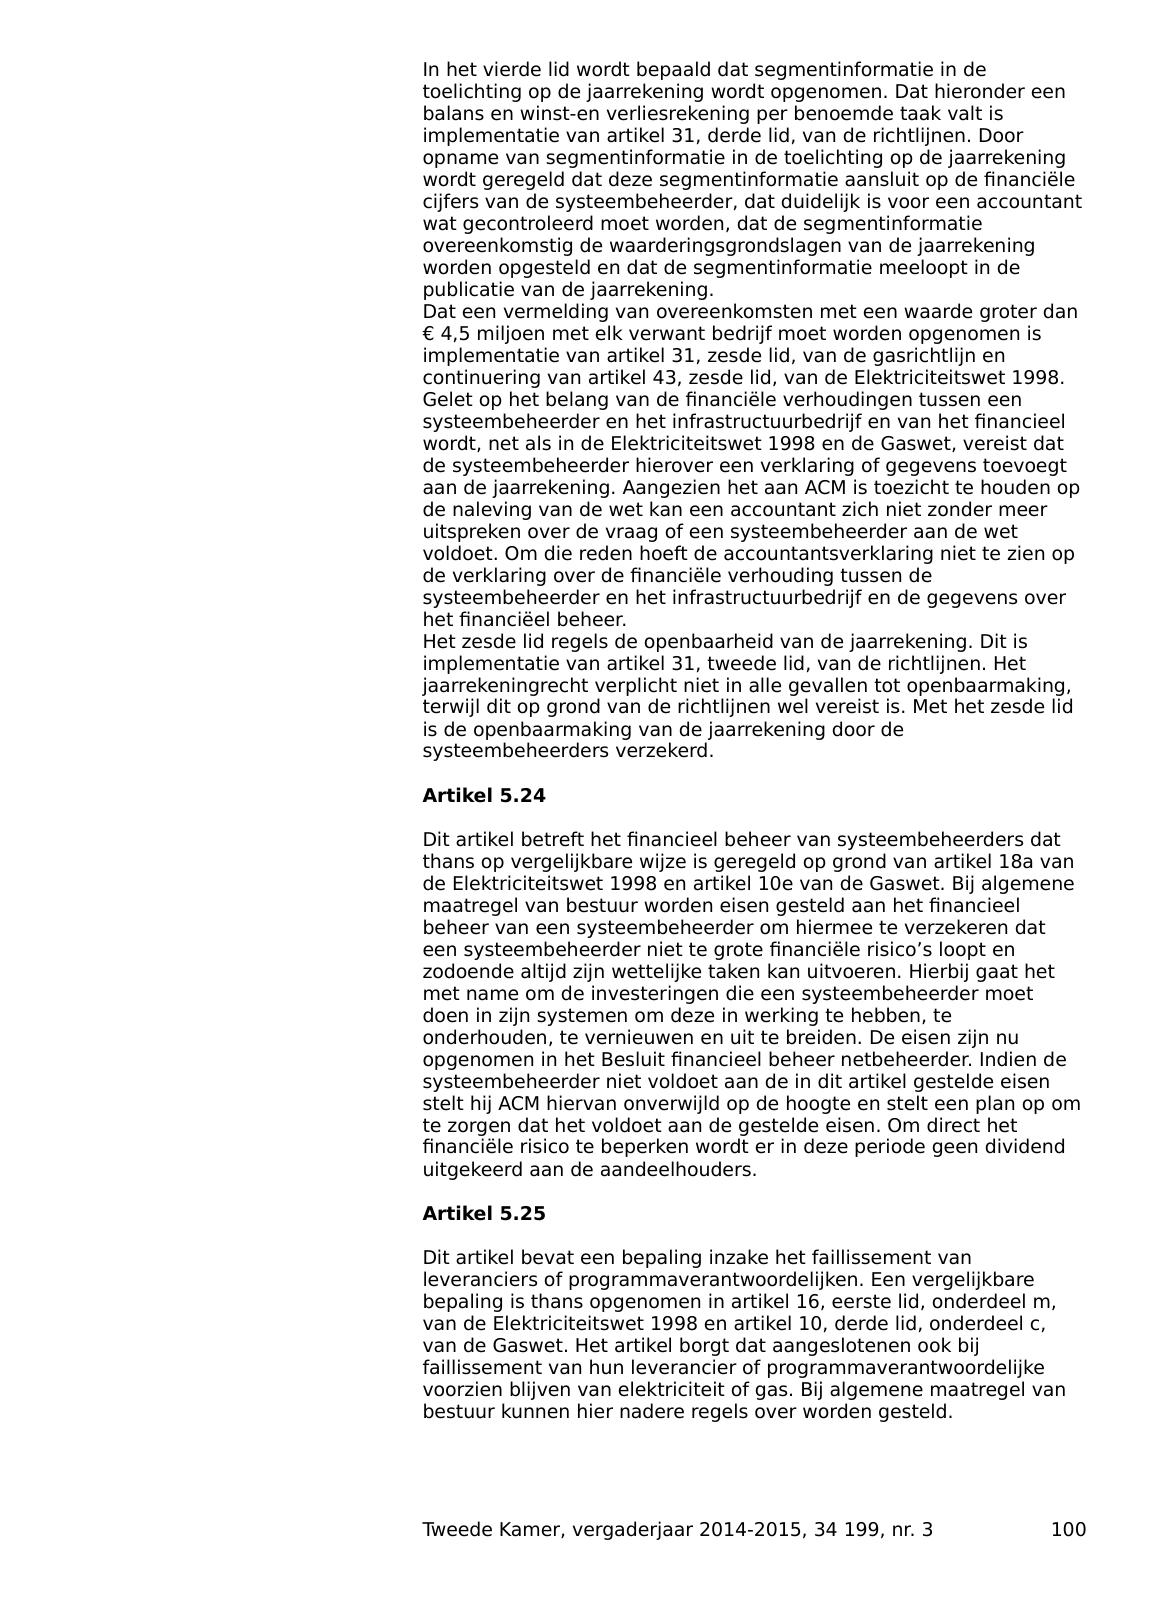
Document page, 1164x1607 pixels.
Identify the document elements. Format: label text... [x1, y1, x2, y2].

text Dit artikel bevat een bepaling inzake het faillissement van leveranciers of programmaverantwoordelijken. Een vergelijkbare bepaling is thans opgenomen in artikel 16, eerste lid, onderdeel m, van de Elektriciteitswet 1998 en artikel 10, derde lid, onderdeel c, van de Gaswet. Het artikel borgt dat aangeslotenen ook bij faillissement van hun leverancier of programmaverantwoordelijke voorzien blijven van elektriciteit of gas. Bij algemene maatregel van bestuur kunnen hier nadere regels over worden gesteld. [422, 1247, 1087, 1423]
text Het zesde lid regels de openbaarheid van de jaarrekening. Dit is implementatie van artikel 31, tweede lid, van de richtlijnen. Het jaarrekeningrecht verplicht niet in alle gevallen tot openbaarmaking, terwijl dit op grond van de richtlijnen wel vereist is. Met het zesde lid is de openbaarmaking van de jaarrekening door de systeembeheerders verzekerd. [422, 631, 1087, 762]
subtitle Artikel 5.25 [422, 1203, 1087, 1224]
text Dit artikel betreft het financieel beheer van systeembeheerders dat thans op vergelijkbare wijze is geregeld op grond van artikel 18a van de Elektriciteitswet 1998 en artikel 10e van de Gaswet. Bij algemene maatregel van bestuur worden eisen gesteld aan het financieel beheer van een systeembeheerder om hiermee te verzekeren dat een systeembeheerder niet te grote financiële risico’s loopt en zodoende altijd zijn wettelijke taken kan uitvoeren. Hierbij gaat het met name om de investeringen die een systeembeheerder moet doen in zijn systemen om deze in werking te hebben, te onderhouden, te vernieuwen en uit te breiden. De eisen zijn nu opgenomen in het Besluit financieel beheer netbeheerder. Indien de systeembeheerder niet voldoet aan de in dit artikel gestelde eisen stelt hij ACM hiervan onverwijld op de hoogte en stelt een plan op om te zorgen dat het voldoet aan de gestelde eisen. Om direct het financiële risico te beperken wordt er in deze periode geen dividend uitgekeerd aan de aandeelhouders. [422, 829, 1087, 1180]
text Dat een vermelding van overeenkomsten met een waarde groter dan € 4,5 miljoen met elk verwant bedrijf moet worden opgenomen is implementatie van artikel 31, zesde lid, van de gasrichtlijn en continuering van artikel 43, zesde lid, van de Elektriciteitswet 1998. [422, 301, 1087, 389]
text In het vierde lid wordt bepaald dat segmentinformatie in de toelichting op de jaarrekening wordt opgenomen. Dat hieronder een balans en winst-en verliesrekening per benoemde taak valt is implementatie van artikel 31, derde lid, van de richtlijnen. Door opname van segmentinformatie in de toelichting op de jaarrekening wordt geregeld dat deze segmentinformatie aansluit op de financiële cijfers van de systeembeheerder, dat duidelijk is voor een accountant wat gecontroleerd moet worden, dat de segmentinformatie overeenkomstig de waarderingsgrondslagen van de jaarrekening worden opgesteld en dat de segmentinformatie meeloopt in de publicatie van de jaarrekening. [422, 59, 1087, 301]
subtitle Artikel 5.24 [422, 784, 1087, 807]
text Gelet op het belang van de financiële verhoudingen tussen een systeembeheerder en het infrastructuurbedrijf en van het financieel wordt, net als in de Elektriciteitswet 1998 en de Gaswet, vereist dat de systeembeheerder hierover een verklaring of gegevens toevoegt aan de jaarrekening. Aangezien het aan ACM is toezicht te houden op de naleving van de wet kan een accountant zich niet zonder meer uitspreken over de vraag of een systeembeheerder aan de wet voldoet. Om die reden hoeft de accountantsverklaring niet te zien op de verklaring over de financiële verhouding tussen de systeembeheerder en het infrastructuurbedrijf en de gegevens over het financiëel beheer. [422, 389, 1087, 631]
